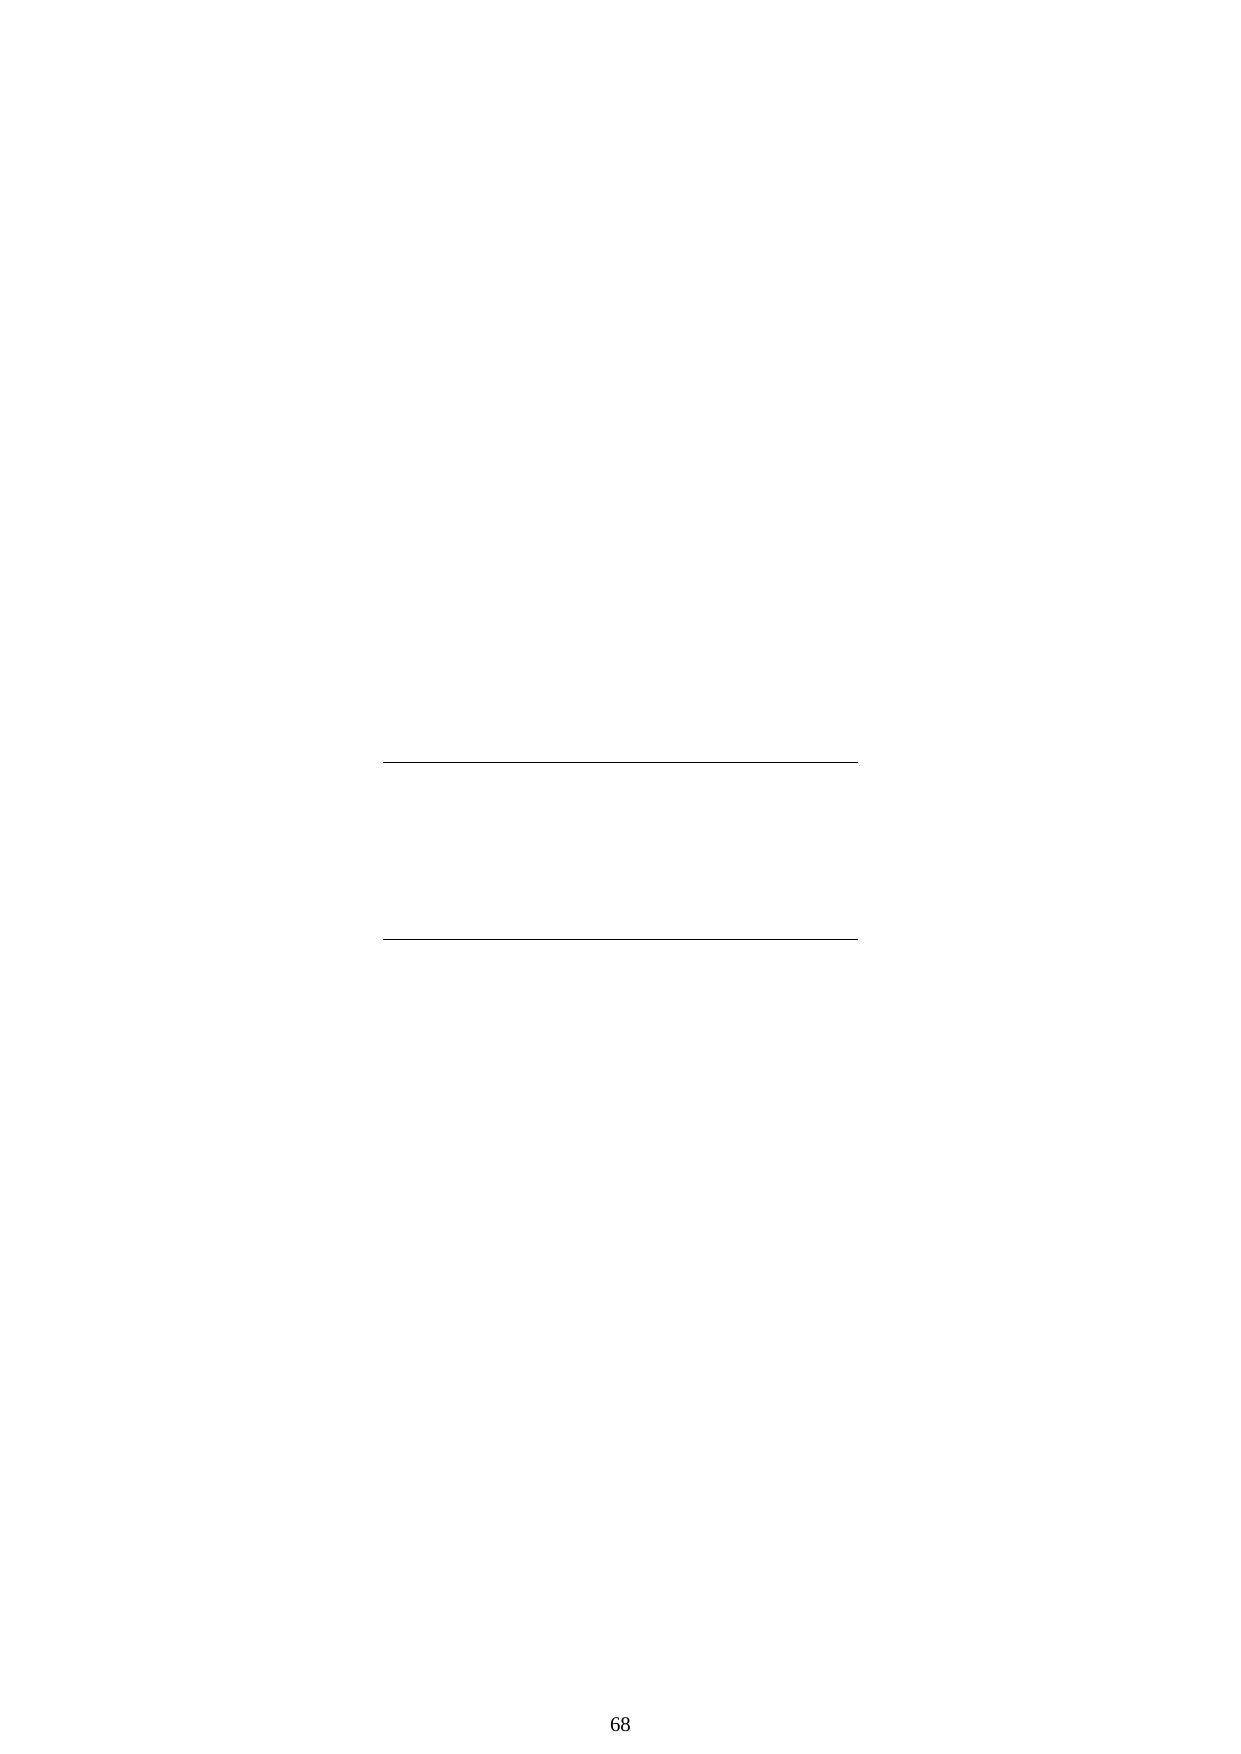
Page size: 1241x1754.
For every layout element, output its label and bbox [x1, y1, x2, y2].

table_cell [383, 763, 858, 939]
